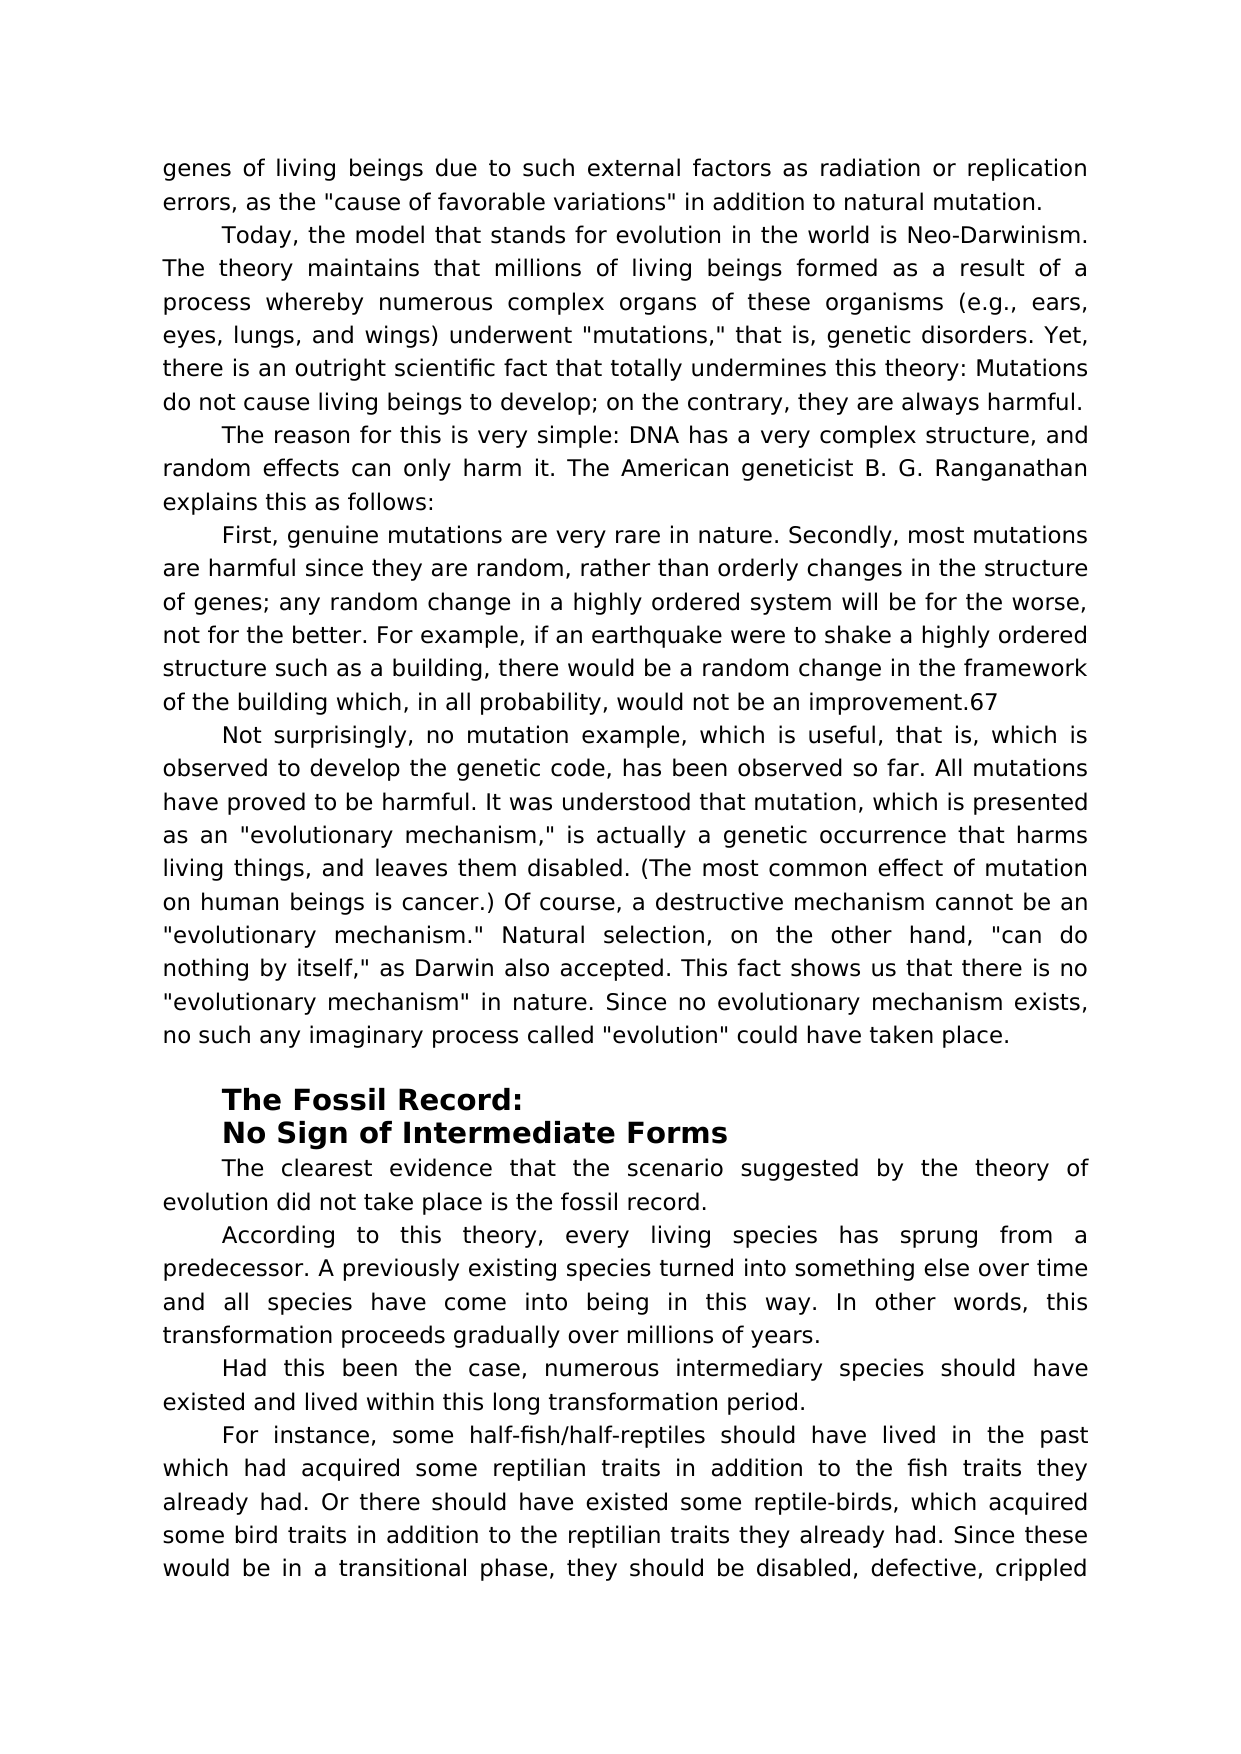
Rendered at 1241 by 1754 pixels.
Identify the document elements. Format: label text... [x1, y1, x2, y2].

text First, genuine mutations are very rare in nature. Secondly, most mutations are harmful since they are random, rather than orderly changes in the structure of genes; any random change in a highly ordered system will be for the worse, not for the better. For example, if an earthquake were to shake a highly ordered structure such as a building, there would be a random change in the framework of the building which, in all probability, would not be an improvement.67 [162, 517, 1090, 717]
text No Sign of Intermediate Forms [162, 1117, 1090, 1150]
text For instance, some half-fish/half-reptiles should have lived in the past which had acquired some reptilian traits in addition to the fish traits they already had. Or there should have existed some reptile-birds, which acquired some bird traits in addition to the reptilian traits they already had. Since these would be in a transitional phase, they should be disabled, defective, crippled [162, 1417, 1090, 1583]
text genes of living beings due to such external factors as radiation or replication errors, as the "cause of favorable variations" in addition to natural mutation. [162, 150, 1090, 217]
text The clearest evidence that the scenario suggested by the theory of evolution did not take place is the fossil record. [162, 1150, 1090, 1217]
text The reason for this is very simple: DNA has a very complex structure, and random effects can only harm it. The American geneticist B. G. Ranganathan explains this as follows: [162, 417, 1090, 517]
text According to this theory, every living species has sprung from a predecessor. A previously existing species turned into something else over time and all species have come into being in this way. In other words, this transformation proceeds gradually over millions of years. [162, 1217, 1090, 1350]
text Today, the model that stands for evolution in the world is Neo-Darwinism. The theory maintains that millions of living beings formed as a result of a process whereby numerous complex organs of these organisms (e.g., ears, eyes, lungs, and wings) underwent "mutations," that is, genetic disorders. Yet, there is an outright scientific fact that totally undermines this theory: Mutations do not cause living beings to develop; on the contrary, they are always harmful. [162, 217, 1090, 417]
text Had this been the case, numerous intermediary species should have existed and lived within this long transformation period. [162, 1350, 1090, 1417]
text The Fossil Record: [162, 1083, 1090, 1117]
text Not surprisingly, no mutation example, which is useful, that is, which is observed to develop the genetic code, has been observed so far. All mutations have proved to be harmful. It was understood that mutation, which is presented as an "evolutionary mechanism," is actually a genetic occurrence that harms living things, and leaves them disabled. (The most common effect of mutation on human beings is cancer.) Of course, a destructive mechanism cannot be an "evolutionary mechanism." Natural selection, on the other hand, "can do nothing by itself," as Darwin also accepted. This fact shows us that there is no "evolutionary mechanism" in nature. Since no evolutionary mechanism exists, no such any imaginary process called "evolution" could have taken place. [162, 717, 1090, 1050]
